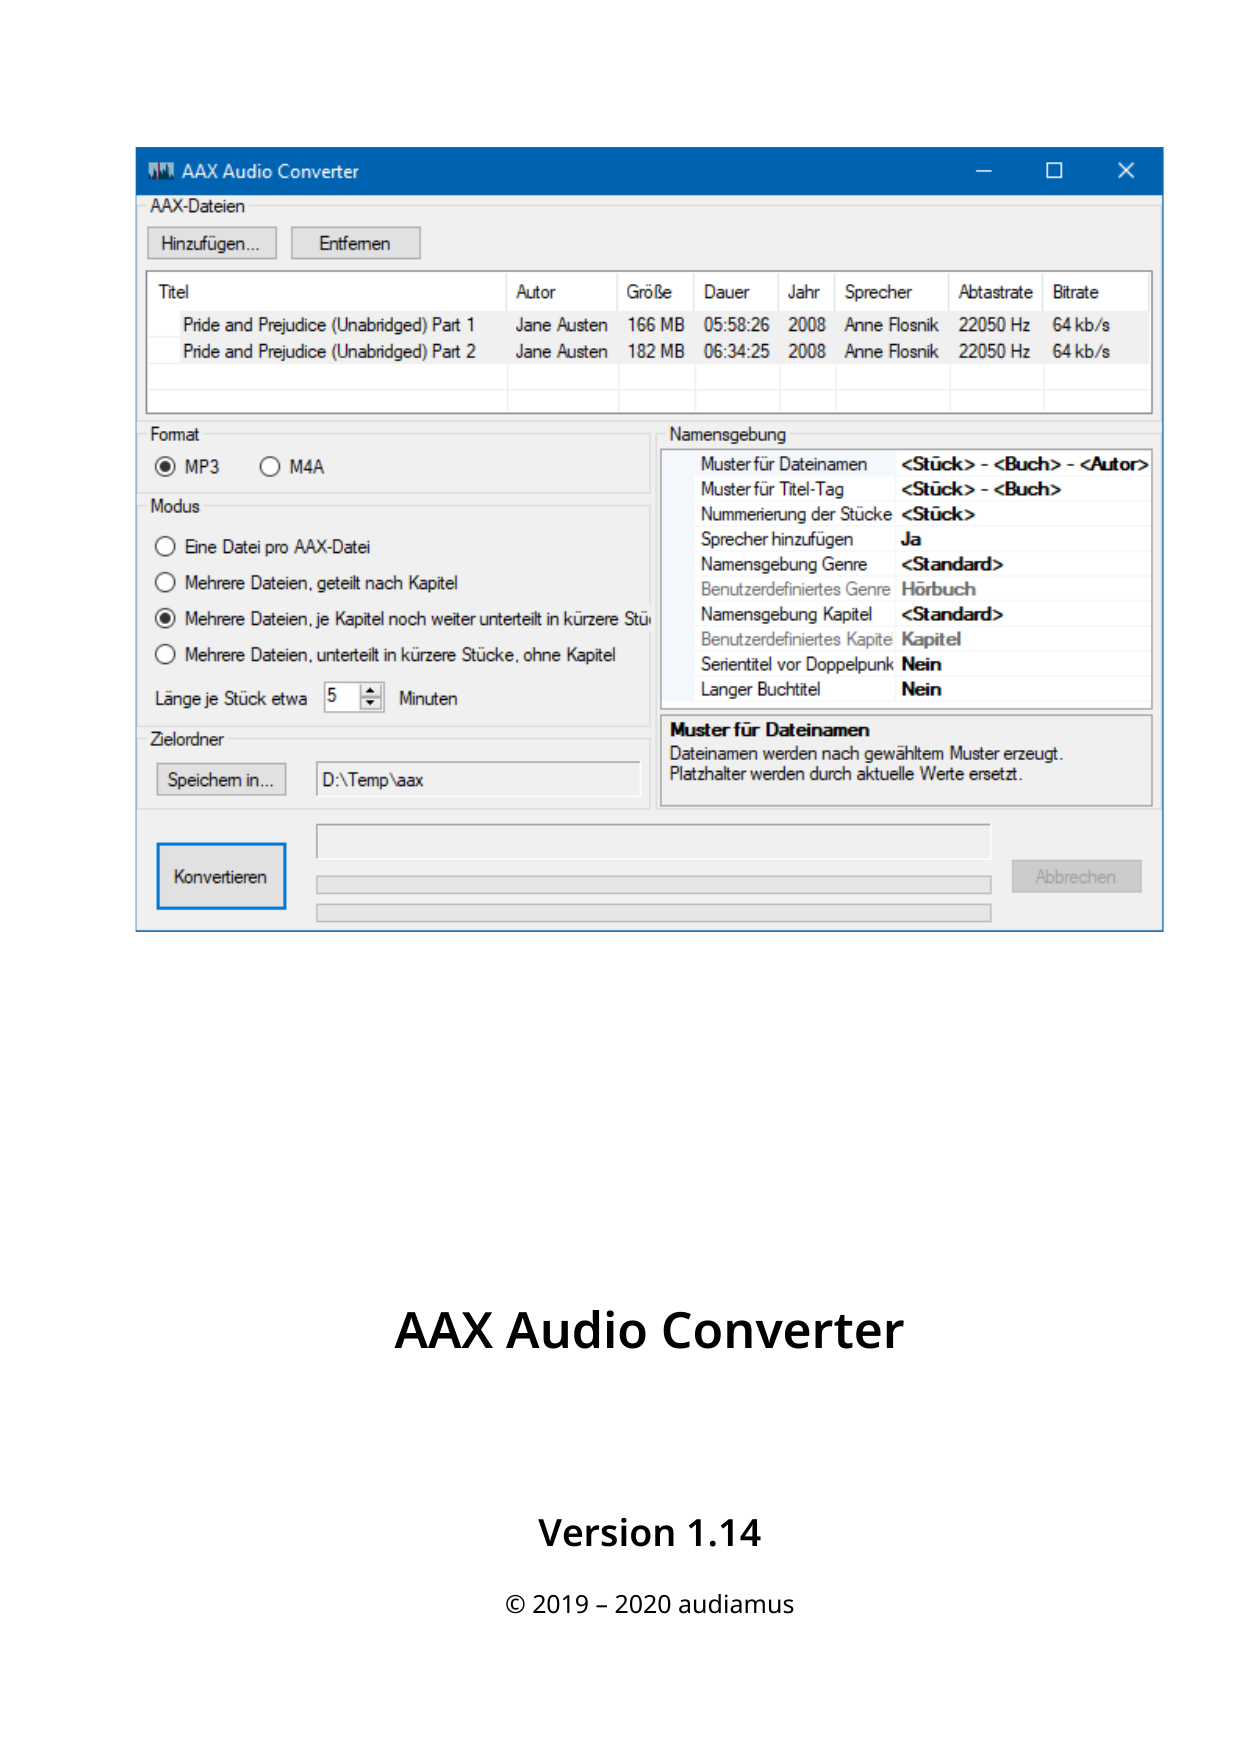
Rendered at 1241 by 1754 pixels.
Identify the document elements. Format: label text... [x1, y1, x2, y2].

subtitle Version 1.14 [148, 1506, 1152, 1557]
text © 2019 – 2020 audiamus [148, 1587, 1152, 1621]
title AAX Audio Converter [148, 1295, 1152, 1363]
picture [135, 147, 1164, 932]
